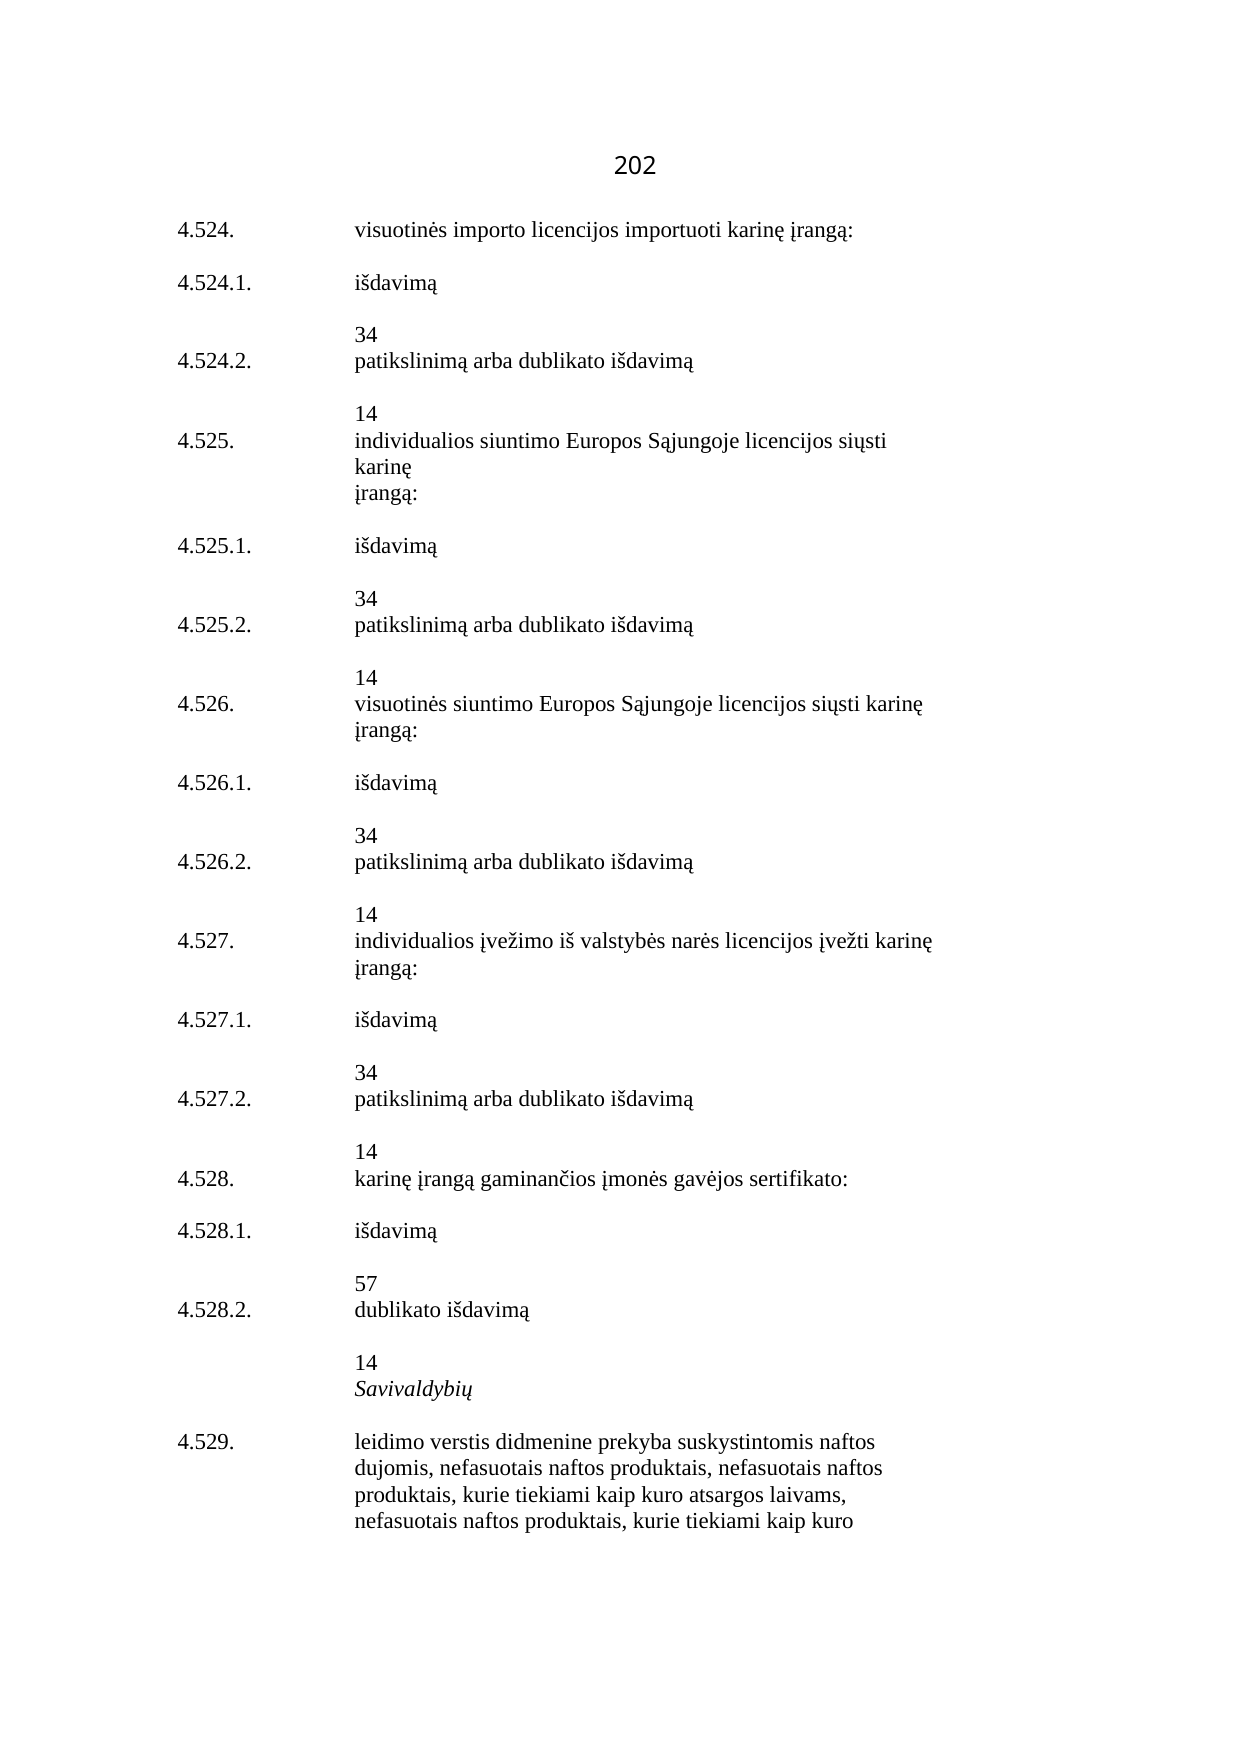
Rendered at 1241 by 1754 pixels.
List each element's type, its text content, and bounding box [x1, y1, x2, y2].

text dujomis, nefasuotais naftos produktais, nefasuotais naftos [354, 1454, 892, 1481]
text 4.527.2. patikslinimą arba dublikato išdavimą 14 [177, 1086, 945, 1164]
text produktais, kurie tiekiami kaip kuro atsargos laivams, [354, 1481, 892, 1507]
text 4.527. individualios įvežimo iš valstybės narės licencijos įvežti karinę [177, 927, 945, 954]
text 4.529. leidimo verstis didmenine prekyba suskystintomis naftos [177, 1428, 892, 1454]
text 4.525. individualios siuntimo Europos Sąjungoje licencijos siųsti karinę [177, 427, 945, 479]
text nefasuotais naftos produktais, kurie tiekiami kaip kuro [354, 1507, 892, 1533]
text 4.524.2. patikslinimą arba dublikato išdavimą 14 [177, 348, 945, 427]
text 4.526. visuotinės siuntimo Europos Sąjungoje licencijos siųsti karinę [177, 690, 945, 717]
text 4.526.1. išdavimą 34 [177, 769, 945, 848]
text 4.526.2. patikslinimą arba dublikato išdavimą 14 [177, 848, 945, 927]
text 4.528.1. išdavimą 57 [177, 1217, 945, 1296]
text 4.528. karinę įrangą gaminančios įmonės gavėjos sertifikato: [177, 1164, 945, 1217]
text įrangą: [354, 479, 945, 532]
text 4.528.2. dublikato išdavimą 14 [177, 1296, 945, 1375]
text 4.524.1. išdavimą 34 [177, 268, 945, 348]
text įrangą: [354, 954, 945, 1006]
text 4.527.1. išdavimą 34 [177, 1006, 945, 1086]
text Savivaldybių [354, 1375, 945, 1428]
text 4.525.2. patikslinimą arba dublikato išdavimą 14 [177, 611, 945, 690]
text įrangą: [354, 717, 945, 769]
text 4.525.1. išdavimą 34 [177, 532, 945, 611]
text 4.524. visuotinės importo licencijos importuoti karinę įrangą: [177, 216, 945, 268]
